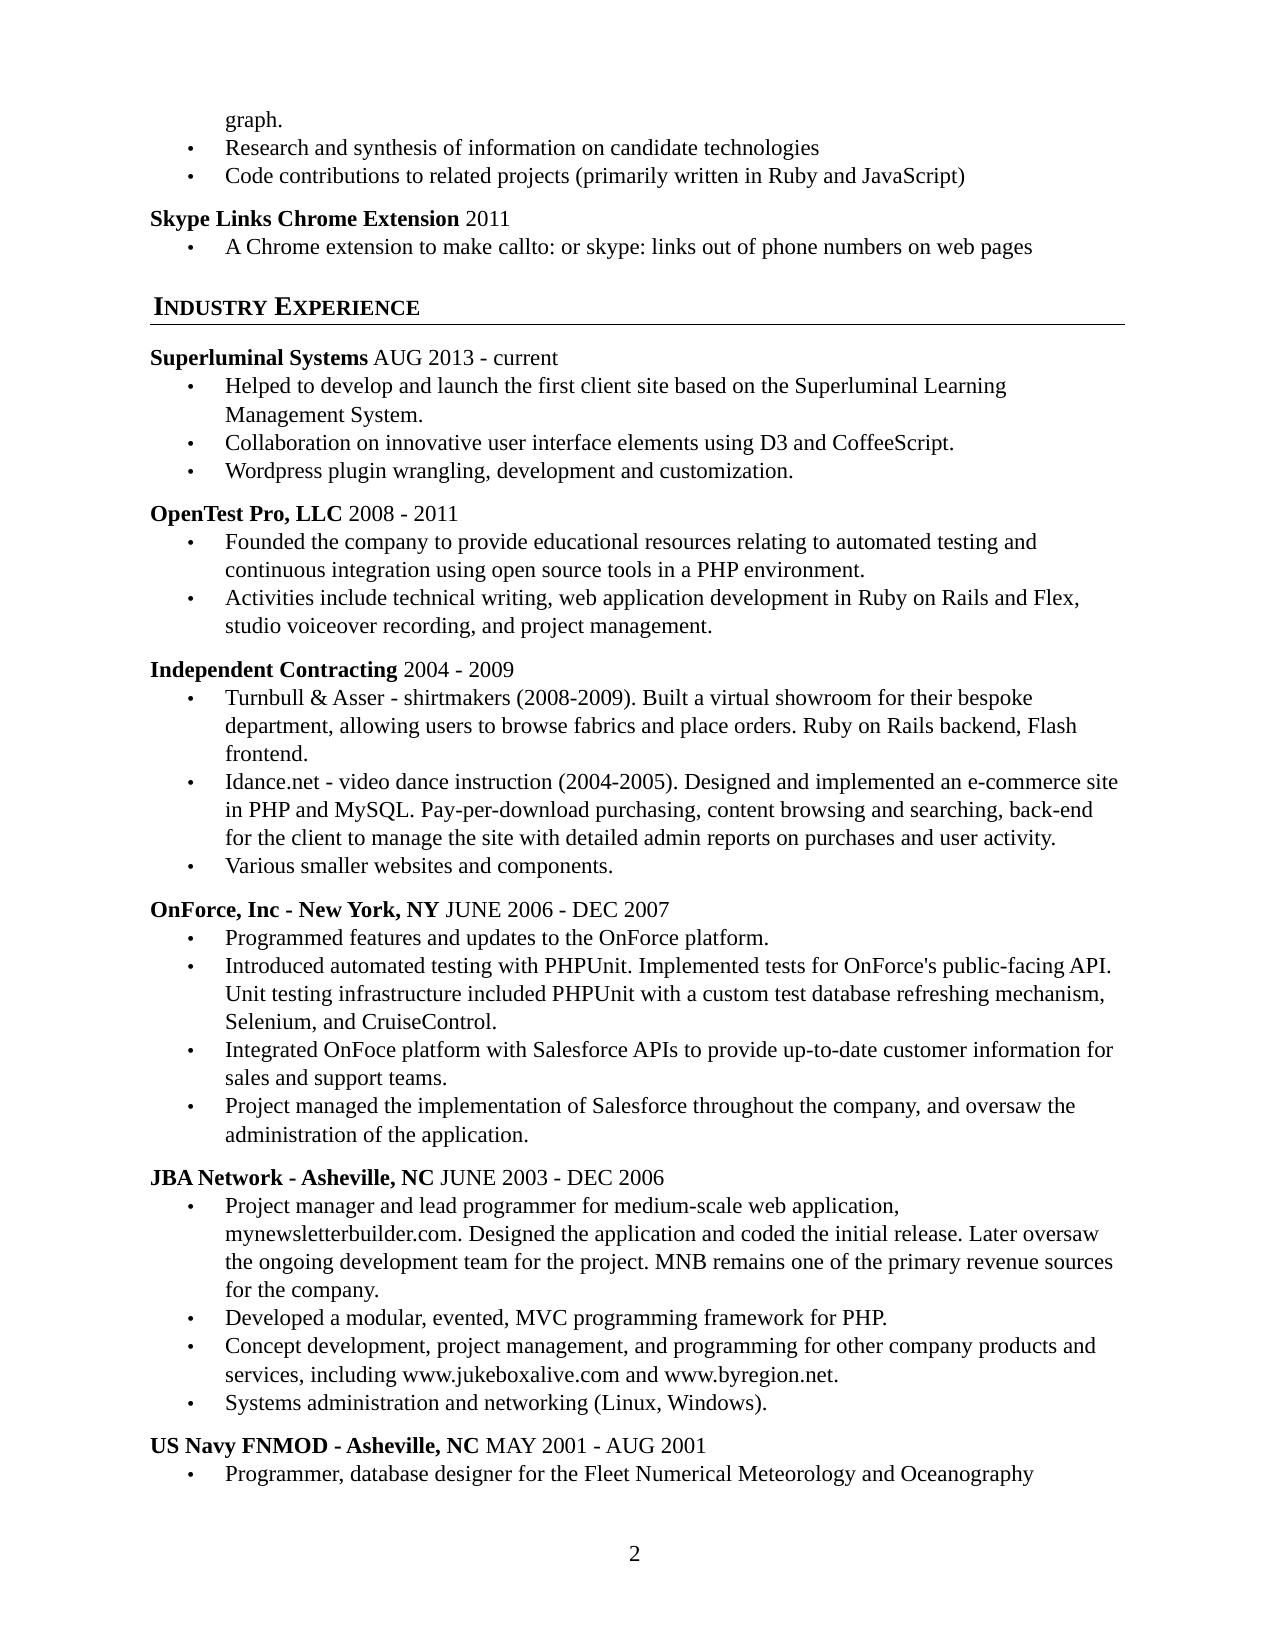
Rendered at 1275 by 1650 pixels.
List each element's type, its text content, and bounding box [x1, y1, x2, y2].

list A Chrome extension to make callto: or skype: links out of phone numbers on web pages [187, 233, 1125, 260]
text US Navy FNMOD - Asheville, NC MAY 2001 - AUG 2001 [150, 1432, 1125, 1458]
list Activities include technical writing, web application development in Ruby on Rails and Flex, studio voiceover recording, and project management. [187, 584, 1125, 639]
list Helped to develop and launch the first client site based on the Superluminal Learning Management System. [187, 373, 1125, 427]
list Project managed the implementation of Salesforce throughout the company, and oversaw the administration of the application. [187, 1093, 1125, 1147]
text Independent Contracting 2004 - 2009 [150, 656, 1125, 682]
text JBA Network - Asheville, NC JUNE 2003 - DEC 2006 [150, 1164, 1125, 1190]
list Integrated OnFoce platform with Salesforce APIs to provide up-to-date customer information for sales and support teams. [187, 1036, 1125, 1091]
list Programmer, database designer for the Fleet Numerical Meteorology and Oceanography [187, 1460, 1125, 1486]
text Skype Links Chrome Extension 2011 [150, 205, 1125, 232]
list graph. [187, 106, 1125, 132]
list Developed a modular, evented, MVC programming framework for PHP. [187, 1304, 1125, 1331]
text OpenTest Pro, LLC 2008 - 2011 [150, 500, 1125, 526]
list Various smaller websites and components. [187, 853, 1125, 879]
list Systems administration and networking (Linux, Windows). [187, 1389, 1125, 1415]
list Research and synthesis of information on candidate technologies [187, 134, 1125, 160]
list Introduced automated testing with PHPUnit. Implemented tests for OnForce's public-facing API. Unit testing infrastructure included PHPUnit with a custom test database refreshing mechanism, Selenium, and CruiseControl. [187, 952, 1125, 1034]
list Idance.net - video dance instruction (2004-2005). Designed and implemented an e-commerce site in PHP and MySQL. Pay-per-download purchasing, content browsing and searching, back-end for the client to manage the site with detailed admin reports on purchases and user activity. [187, 768, 1125, 851]
list Project manager and lead programmer for medium-scale web application, mynewsletterbuilder.com. Designed the application and coded the initial release. Later oversaw the ongoing development team for the project. MNB remains one of the primary revenue sources for the company. [187, 1192, 1125, 1303]
list Founded the company to provide educational resources relating to automated testing and continuous integration using open source tools in a PHP environment. [187, 528, 1125, 583]
text Superluminal Systems AUG 2013 - current [150, 344, 1125, 371]
list Programmed features and updates to the OnForce platform. [187, 924, 1125, 950]
text OnForce, Inc - New York, NY JUNE 2006 - DEC 2007 [150, 896, 1125, 922]
list Turnbull & Asser - shirtmakers (2008-2009). Built a virtual showroom for their bespoke department, allowing users to browse fabrics and place orders. Ruby on Rails backend, Flash frontend. [187, 684, 1125, 766]
list Wordpress plugin wrangling, development and customization. [187, 457, 1125, 483]
list Code contributions to related projects (primarily written in Ruby and JavaScript) [187, 162, 1125, 188]
list Collaboration on innovative user interface elements using D3 and CoffeeScript. [187, 429, 1125, 455]
subtitle Industry Experience [150, 287, 1125, 324]
list Concept development, project management, and programming for other company products and services, including www.jukeboxalive.com and www.byregion.net. [187, 1333, 1125, 1387]
